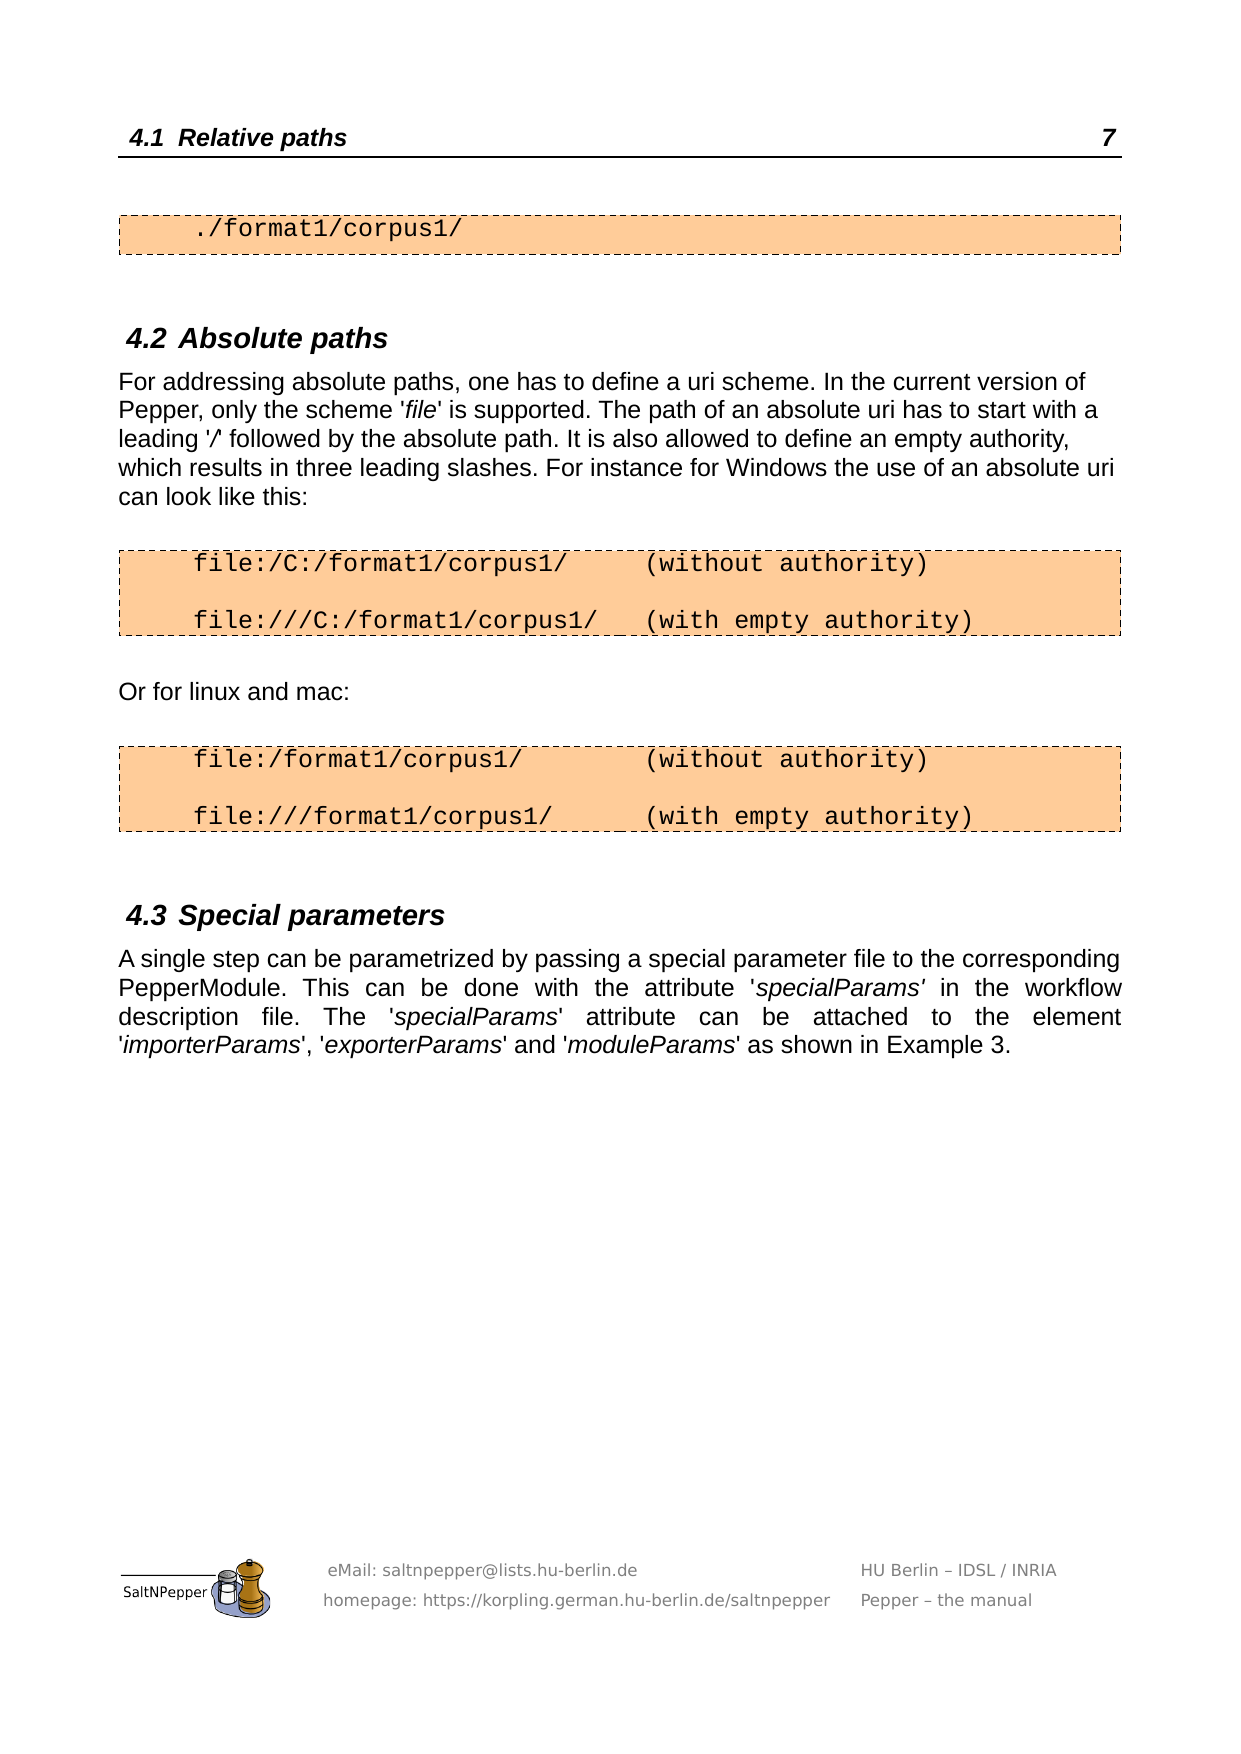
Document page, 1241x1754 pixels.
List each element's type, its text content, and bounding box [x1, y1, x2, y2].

text Or for linux and mac: [118, 677, 1122, 706]
picture [120, 1558, 270, 1618]
text A single step can be parametrized by passing a special parameter file to the corresponding PepperModule. This can be done with the attribute 'specialParams' in the workflow description file. The 'specialParams' attribute can be attached to the element 'importerParams', 'exporterParams' and 'moduleParams' as shown in Example 3. [118, 944, 1122, 1059]
subtitle Absolute paths [118, 321, 1122, 354]
subtitle Special parameters [118, 898, 1122, 932]
text For addressing absolute paths, one has to define a uri scheme. In the current version of Pepper, only the scheme 'file' is supported. The path of an absolute uri has to start with a leading '/' followed by the absolute path. It is also allowed to define an empty authority, which results in three leading slashes. For instance for Windows the use of an absolute uri can look like this: [118, 367, 1122, 510]
